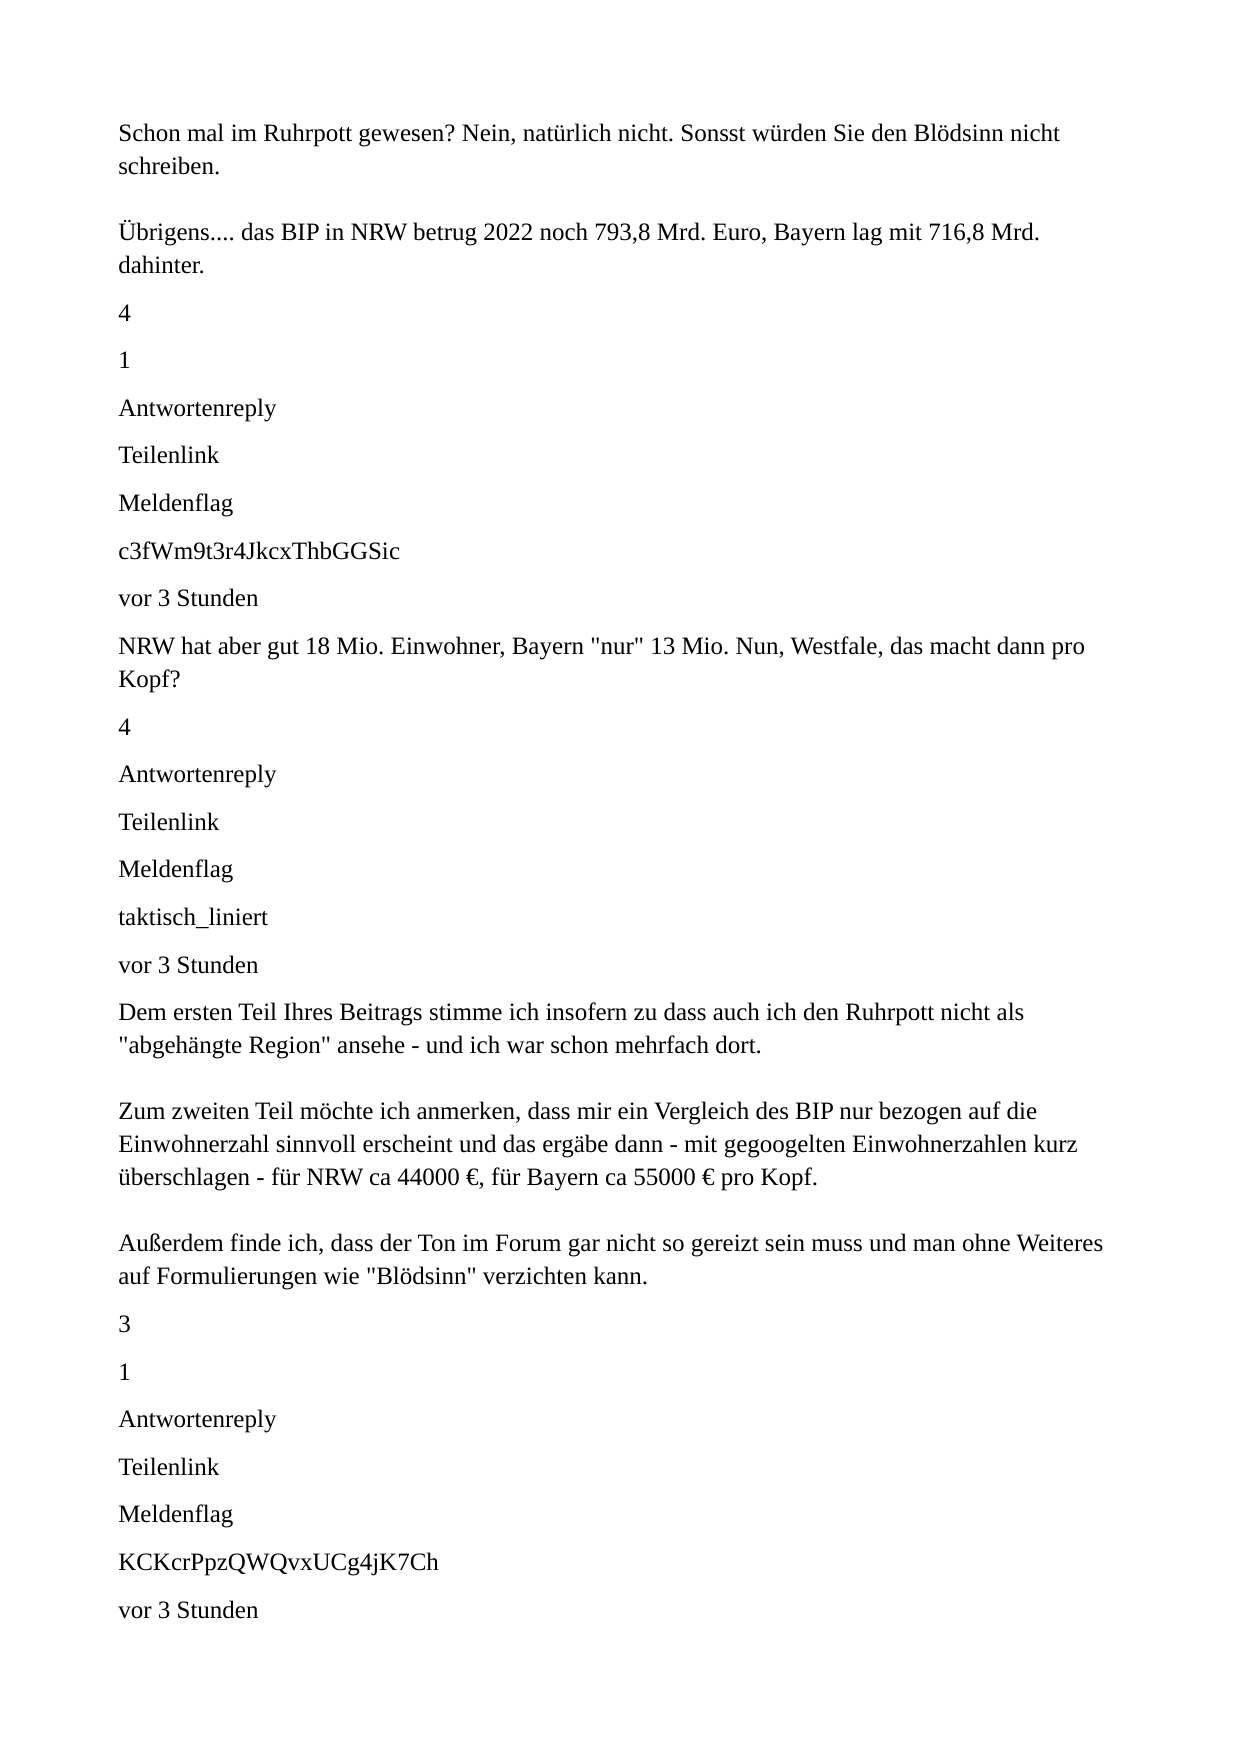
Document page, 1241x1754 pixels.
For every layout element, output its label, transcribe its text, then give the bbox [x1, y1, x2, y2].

text vor 3 Stunden [118, 583, 1122, 612]
text Schon mal im Ruhrpott gewesen? Nein, natürlich nicht. Sonsst würden Sie den Blödsinn nicht schreiben. Übrigens.... das BIP in NRW betrug 2022 noch 793,8 Mrd. Euro, Bayern lag mit 716,8 Mrd. dahinter. [118, 118, 1122, 279]
text Teilenlink [118, 441, 1122, 469]
text c3fWm9t3r4JkcxThbGGSic [118, 536, 1122, 564]
text 4 [118, 712, 1122, 740]
text taktisch_liniert [118, 902, 1122, 931]
text Meldenflag [118, 1499, 1122, 1528]
text Teilenlink [118, 1452, 1122, 1481]
text 1 [118, 1357, 1122, 1385]
text 1 [118, 345, 1122, 374]
text Meldenflag [118, 488, 1122, 517]
text Antwortenreply [118, 759, 1122, 788]
text vor 3 Stunden [118, 950, 1122, 978]
text KCKcrPpzQWQvxUCg4jK7Ch [118, 1547, 1122, 1576]
text vor 3 Stunden [118, 1595, 1122, 1623]
text 3 [118, 1309, 1122, 1338]
text 4 [118, 298, 1122, 327]
text NRW hat aber gut 18 Mio. Einwohner, Bayern "nur" 13 Mio. Nun, Westfale, das macht dann pro Kopf? [118, 631, 1122, 693]
text Antwortenreply [118, 1404, 1122, 1433]
text Dem ersten Teil Ihres Beitrags stimme ich insofern zu dass auch ich den Ruhrpott nicht als "abgehängte Region" ansehe - und ich war schon mehrfach dort. Zum zweiten Teil möchte ich anmerken, dass mir ein Vergleich des BIP nur bezogen auf die Einwohnerzahl sinnvoll erscheint und das ergäbe dann - mit gegoogelten Einwohnerzahlen kurz überschlagen - für NRW ca 44000 €, für Bayern ca 55000 € pro Kopf. Außerdem finde ich, dass der Ton im Forum gar nicht so gereizt sein muss und man ohne Weiteres auf Formulierungen wie "Blödsinn" verzichten kann. [118, 997, 1122, 1290]
text Teilenlink [118, 807, 1122, 836]
text Meldenflag [118, 854, 1122, 883]
text Antwortenreply [118, 393, 1122, 422]
